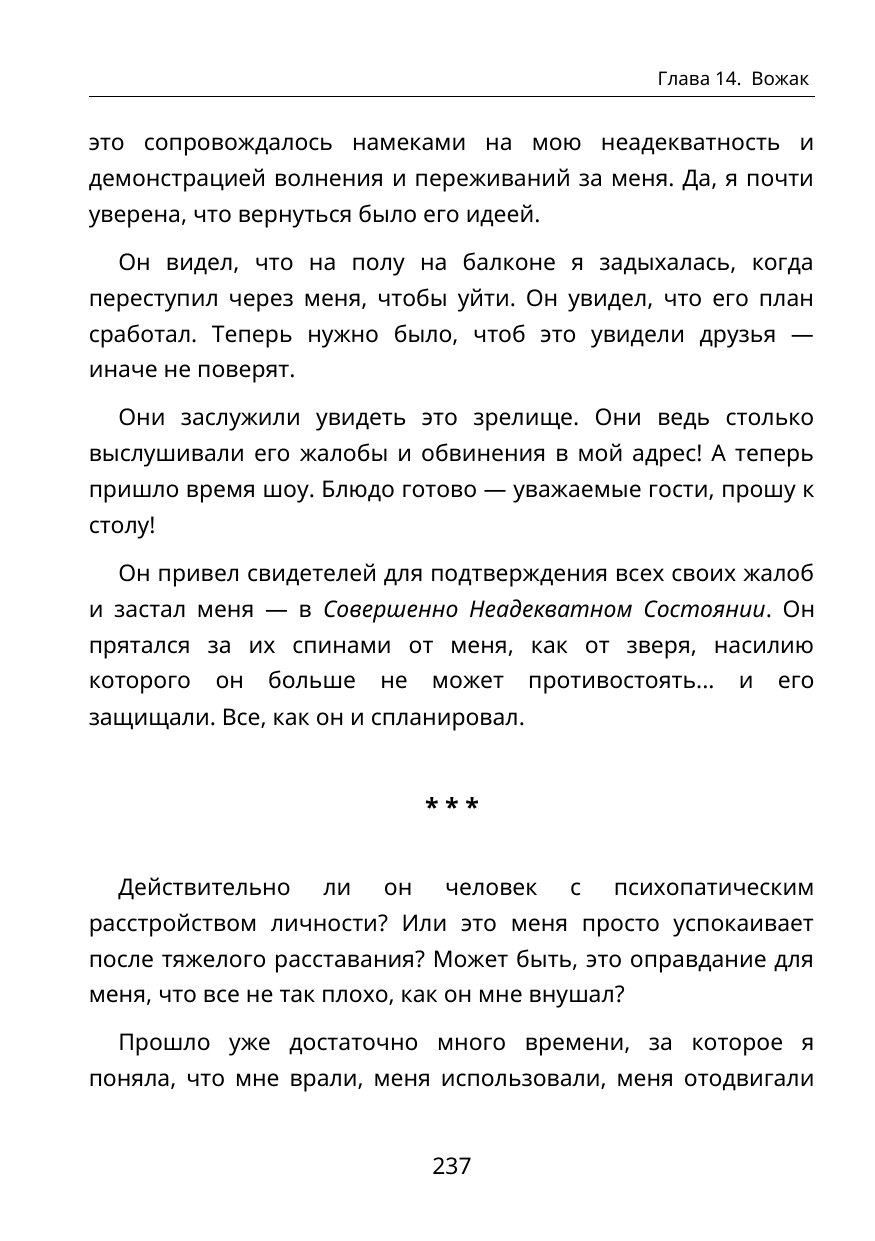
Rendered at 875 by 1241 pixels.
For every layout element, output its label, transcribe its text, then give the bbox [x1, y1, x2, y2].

text Действительно ли он человек с психопатическим расстройством личности? Или это меня просто успокаивает после тяжелого расставания? Может быть, это оправдание для меня, что все не так плохо, как он мне внушал? [88, 871, 815, 1010]
text Прошло уже достаточно много времени, за которое я поняла, что мне врали, меня использовали, меня отодвигали [88, 1026, 815, 1093]
text это сопровождалось намеками на мою неадекватность и демонстрацией волнения и переживаний за меня. Да, я почти уверена, что вернуться было его идеей. [88, 126, 815, 229]
subtitle * * * [88, 790, 815, 824]
text Он привел свидетелей для подтверждения всех своих жалоб и застал меня — в Совершенно Неадекватном Состоянии. Он прятался за их спинами от меня, как от зверя, насилию которого он больше не может противостоять... и его защищали. Все, как он и спланировал. [88, 557, 815, 732]
text Они заслужили увидеть это зрелище. Они ведь столько выслушивали его жалобы и обвинения в мой адрес! А теперь пришло время шоу. Блюдо готово — уважаемые гости, прошу к столу! [88, 401, 815, 540]
text Он видел, что на полу на балконе я задыхалась, когда переступил через меня, чтобы уйти. Он увидел, что его план сработал. Теперь нужно было, чтоб это увидели друзья — иначе не поверят. [88, 246, 815, 385]
